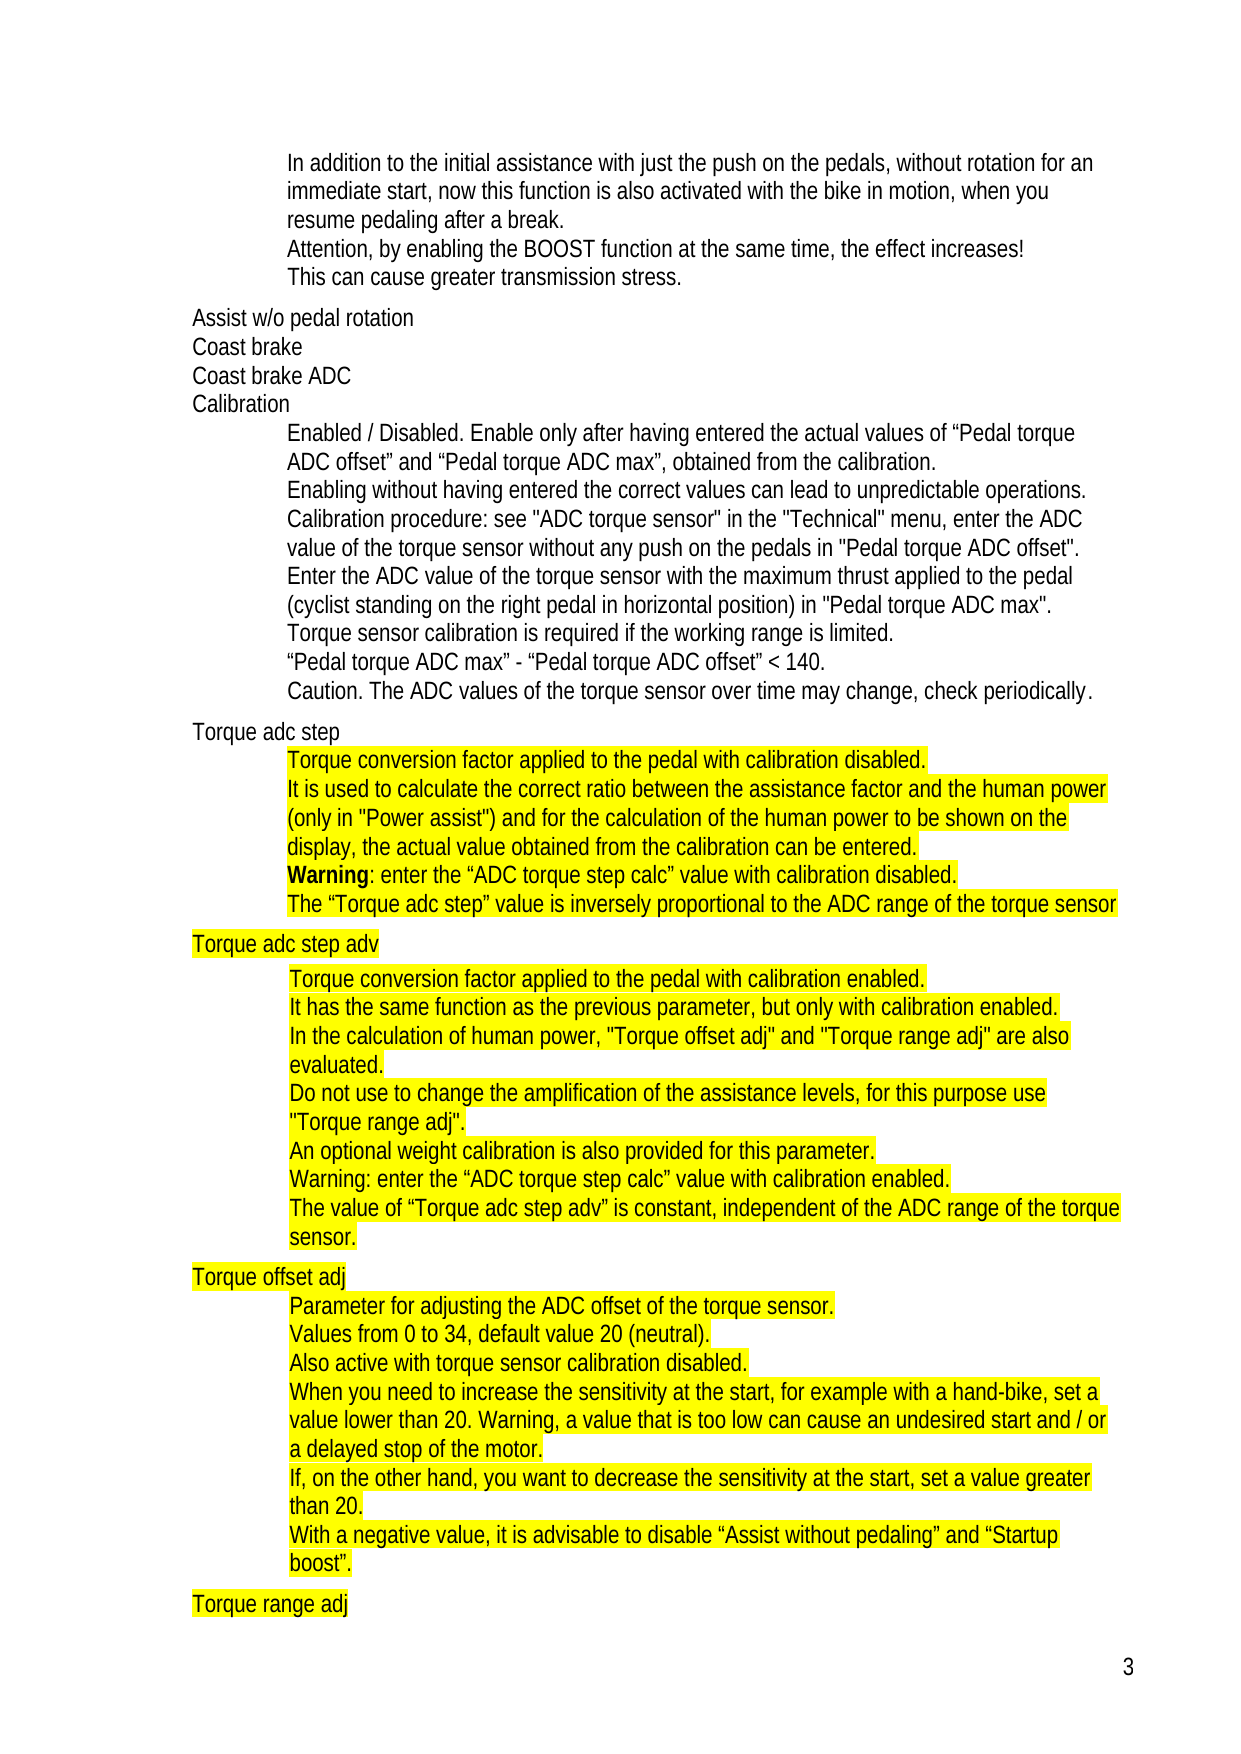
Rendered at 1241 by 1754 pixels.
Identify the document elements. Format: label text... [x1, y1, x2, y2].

text Torque conversion factor applied to the pedal with calibration disabled. It is used to calculate the correct ratio between the assistance factor and the human power (only in "Power assist") and for the calculation of the human power to be shown on the display, the actual value obtained from the calibration can be entered. [287, 746, 1122, 860]
text Torque sensor calibration is required if the working range is limited. [287, 618, 1122, 647]
text Enabling without having entered the correct values can lead to unpredictable operations. [287, 475, 1122, 504]
text Torque conversion factor applied to the pedal with calibration enabled. [289, 964, 1122, 992]
text Enabled / Disabled. Enable only after having entered the actual values of “Pedal torque ADC offset” and “Pedal torque ADC max”, obtained from the calibration. [287, 418, 1122, 475]
text In the calculation of human power, "Torque offset adj" and "Torque range adj" are also evaluated. [289, 1021, 1122, 1078]
text Torque range adj [137, 1589, 1122, 1617]
text Assist w/o pedal rotation [137, 303, 1122, 332]
text Coast brake [137, 332, 1122, 361]
text It has the same function as the previous parameter, but only with calibration enabled. [289, 992, 1122, 1021]
text In addition to the initial assistance with just the push on the pedals, without rotation for an immediate start, now this function is also activated with the bike in motion, when you resume pedaling after a break. [287, 148, 1122, 233]
text Warning: enter the “ADC torque step calc” value with calibration enabled. [289, 1164, 1122, 1193]
text An optional weight calibration is also provided for this parameter. [289, 1136, 1122, 1164]
text Calibration procedure: see "ADC torque sensor" in the "Technical" menu, enter the ADC value of the torque sensor without any push on the pedals in "Pedal torque ADC offset". Enter the ADC value of the torque sensor with the maximum thrust applied to the pedal (cyclist standing on the right pedal in horizontal position) in "Pedal torque ADC max". [287, 504, 1122, 618]
text Calibration [137, 389, 1122, 418]
text With a negative value, it is advisable to disable “Assist without pedaling” and “Startup boost”. [289, 1520, 1122, 1577]
text “Pedal torque ADC max” - “Pedal torque ADC offset” < 140. [287, 647, 1122, 676]
text Torque offset adj [137, 1262, 1122, 1291]
text Attention, by enabling the BOOST function at the same time, the effect increases! [287, 233, 1122, 262]
text Torque adc step adv [137, 929, 1122, 958]
text This can cause greater transmission stress. [287, 262, 1122, 291]
text Torque adc step [118, 717, 1122, 746]
text Coast brake ADC [137, 361, 1122, 389]
text Warning: enter the “ADC torque step calc” value with calibration disabled. The “Torque adc step” value is inversely proportional to the ADC range of the torque sensor [287, 860, 1122, 917]
text The value of “Torque adc step adv” is constant, independent of the ADC range of the torque sensor. [289, 1193, 1122, 1250]
text Caution. The ADC values of the torque sensor over time may change, check periodically. [287, 676, 1122, 704]
text Do not use to change the amplification of the assistance levels, for this purpose use "Torque range adj". [289, 1078, 1122, 1136]
text Parameter for adjusting the ADC offset of the torque sensor. Values from 0 to 34, default value 20 (neutral). Also active with torque sensor calibration disabled. When you need to increase the sensitivity at the start, for example with a hand-bike, set a value lower than 20. Warning, a value that is too low can cause an undesired start and / or a delayed stop of the motor. If, on the other hand, you want to decrease the sensitivity at the start, set a value greater than 20. [289, 1291, 1122, 1520]
